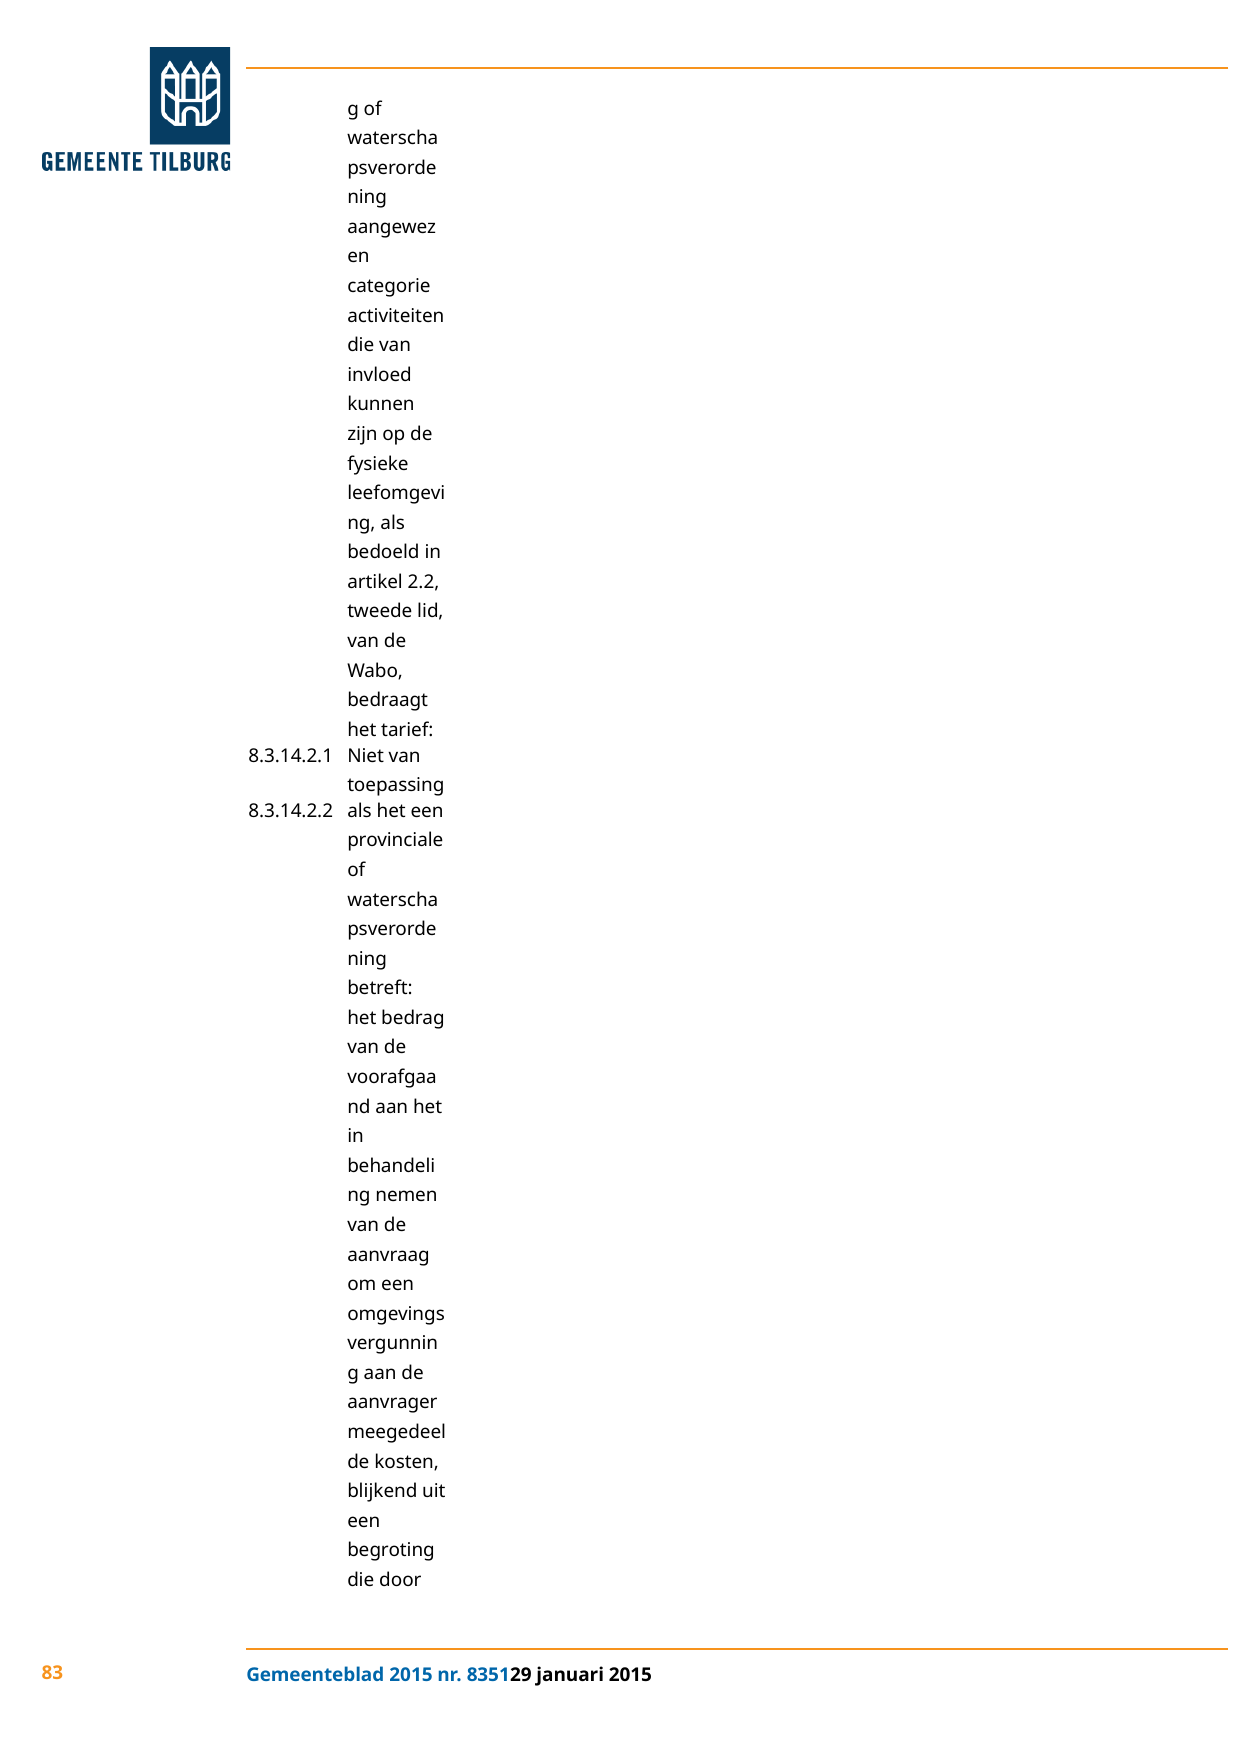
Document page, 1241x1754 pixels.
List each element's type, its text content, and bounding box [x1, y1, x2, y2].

table_cell Niet van toepassing [347, 742, 446, 797]
table_cell [756, 797, 855, 1592]
table_cell [446, 742, 756, 797]
table_cell g of waterschapsverordening aangewezen categorie activiteiten die van invloed kunnen zijn op de fysieke leefomgeving, als bedoeld in artikel 2.2, tweede lid, van de Wabo, bedraagt het tarief: [347, 95, 446, 742]
table_cell 8.3.14.2.1 [248, 742, 347, 797]
table_cell als het een provinciale of waterschapsverordening betreft: het bedrag van de voorafgaand aan het in behandeling nemen van de aanvraag om een omgevingsvergunning aan de aanvrager meegedeelde kosten, blijkend uit een begroting die door [347, 797, 446, 1592]
picture [41, 47, 231, 172]
table_cell [446, 95, 756, 742]
table_cell [446, 797, 756, 1592]
table_cell [756, 95, 855, 742]
table_cell [248, 95, 347, 742]
table_cell [756, 742, 855, 797]
table_cell 8.3.14.2.2 [248, 797, 347, 1592]
